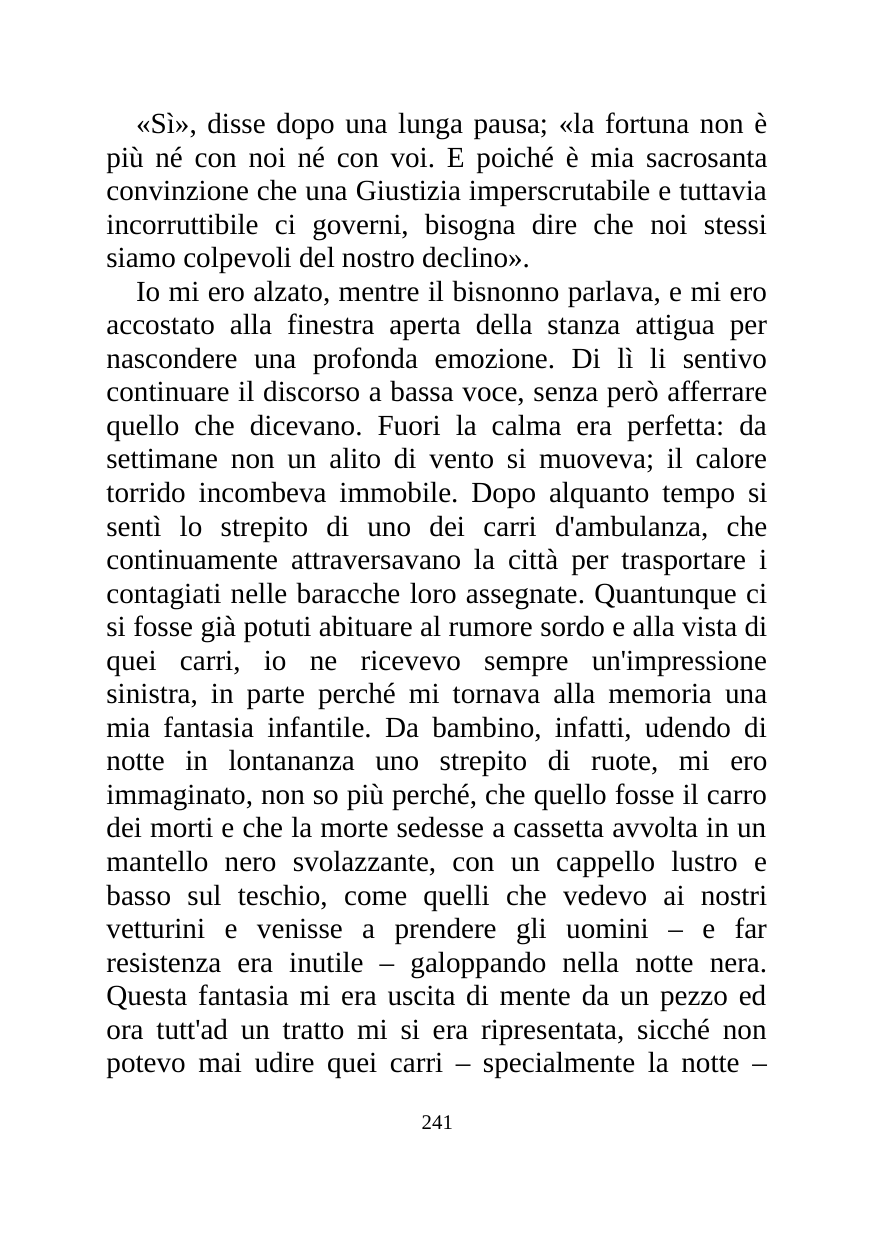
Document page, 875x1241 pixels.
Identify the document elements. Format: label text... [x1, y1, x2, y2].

text Io mi ero alzato, mentre il bisnonno parlava, e mi ero accostato alla finestra aperta della stanza attigua per nascondere una profonda emozione. Di lì li sentivo continuare il discorso a bassa voce, senza però afferrare quello che dicevano. Fuori la calma era perfetta: da settimane non un alito di vento si muoveva; il calore torrido incombeva immobile. Dopo alquanto tempo si sentì lo strepito di uno dei carri d'ambulanza, che continuamente attraversavano la città per trasportare i contagiati nelle baracche loro assegnate. Quantunque ci si fosse già potuti abituare al rumore sordo e alla vista di quei carri, io ne ricevevo sempre un'impressione sinistra, in parte perché mi tornava alla memoria una mia fantasia infantile. Da bambino, infatti, udendo di notte in lontananza uno strepito di ruote, mi ero immaginato, non so più perché, che quello fosse il carro dei morti e che la morte sedesse a cassetta avvolta in un mantello nero svolazzante, con un cappello lustro e basso sul teschio, come quelli che vedevo ai nostri vetturini e venisse a prendere gli uomini – e far resistenza era inutile – galoppando nella notte nera. Questa fantasia mi era uscita di mente da un pezzo ed ora tutt'ad un tratto mi si era ripresentata, sicché non potevo mai udire quei carri – specialmente la notte – [106, 274, 768, 1079]
text «Sì», disse dopo una lunga pausa; «la fortuna non è più né con noi né con voi. E poiché è mia sacrosanta convinzione che una Giustizia imperscrutabile e tuttavia incorruttibile ci governi, bisogna dire che noi stessi siamo colpevoli del nostro declino». [106, 106, 768, 274]
